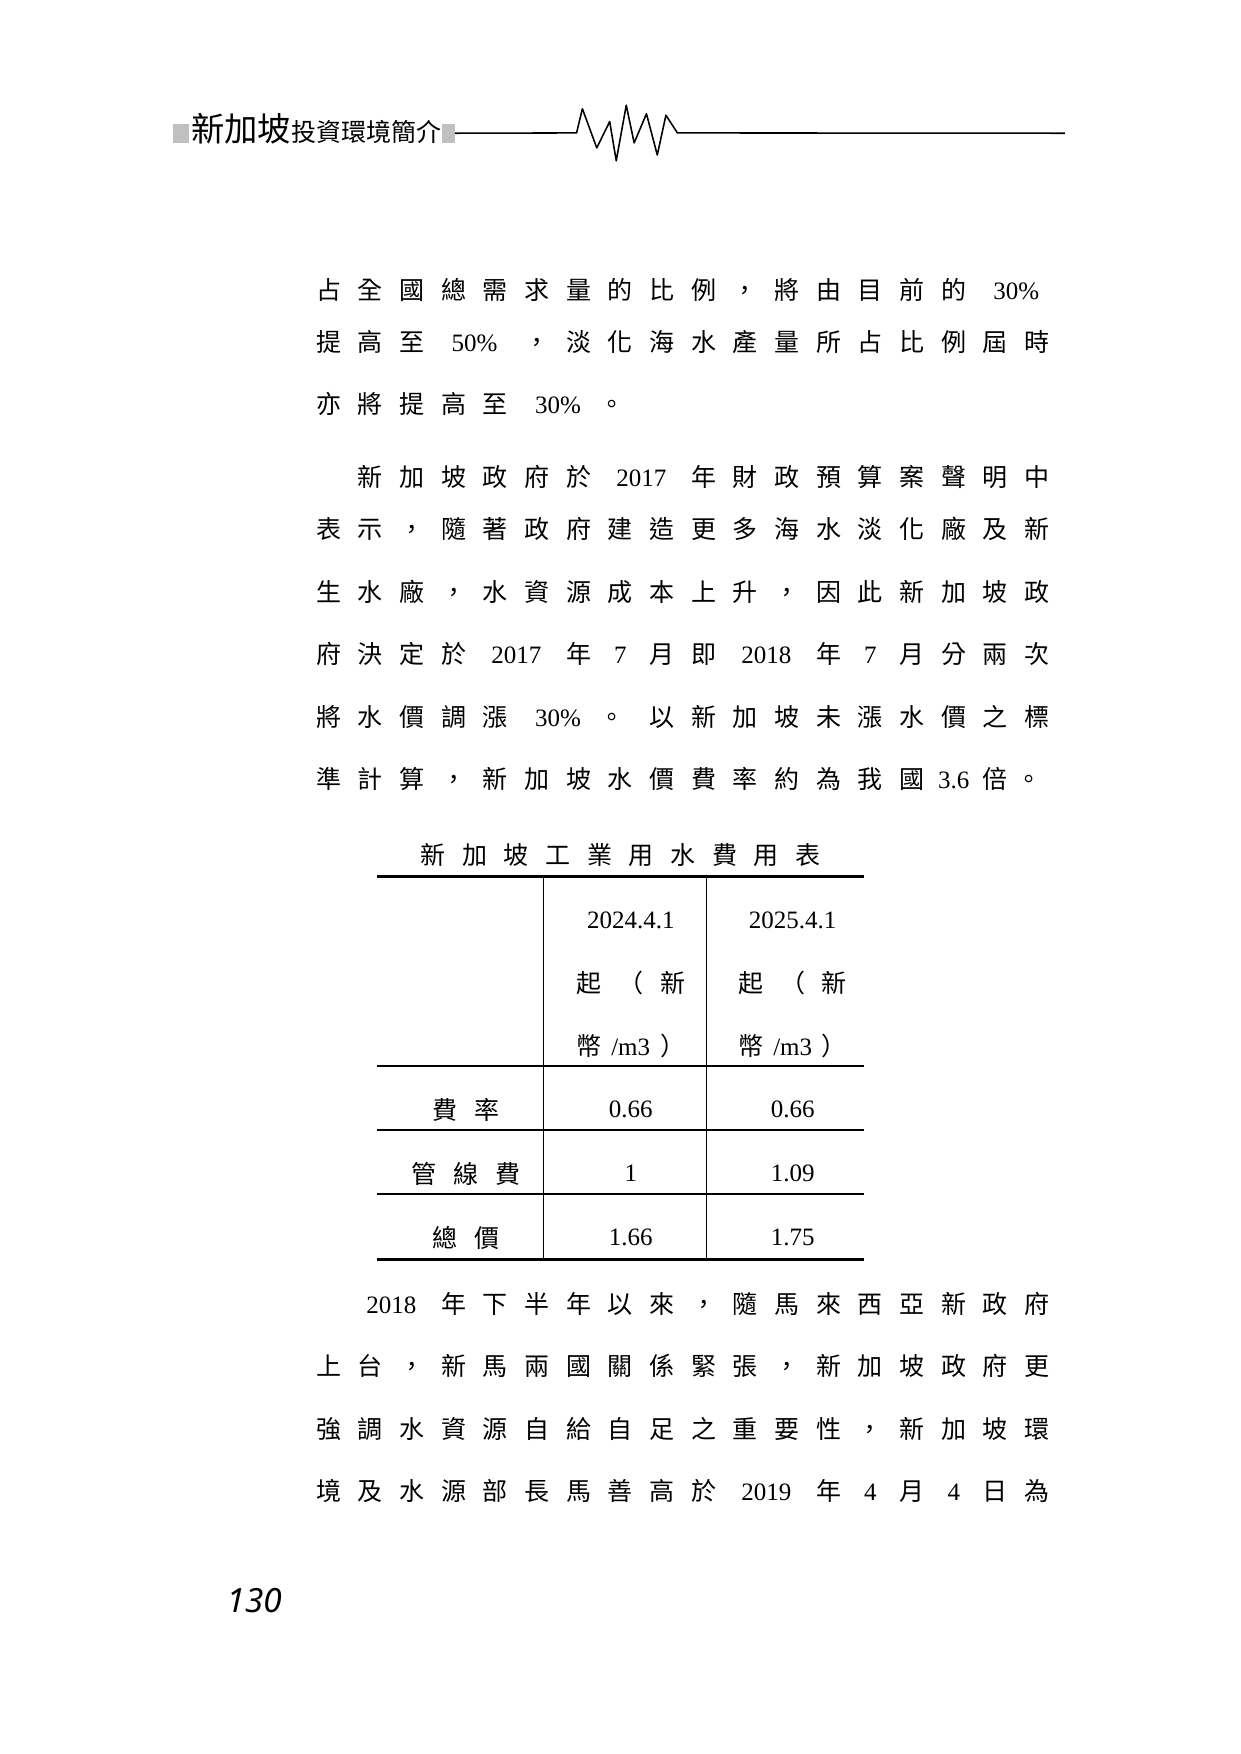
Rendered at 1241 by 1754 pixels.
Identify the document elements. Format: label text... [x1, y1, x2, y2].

table_cell 費率 [377, 1067, 543, 1129]
table_header [377, 878, 543, 1065]
table_cell 0.66 [707, 1067, 863, 1129]
text 占全國總需求量的比例，將由目前的30%提高至50%，淡化海水產量所占比例屆時亦將提高至30%。 [281, 236, 1058, 424]
table_header 2025.4.1起（新幣/m3） [707, 878, 863, 1065]
text 新加坡政府於2017年財政預算案聲明中表示，隨著政府建造更多海水淡化廠及新生水廠，水資源成本上升，因此新加坡政府決定於2017年7月即2018年7月分兩次將水價調漲30%。以新加坡未漲水價之標準計算，新加坡水價費率約為我國3.6倍。 [281, 424, 1058, 799]
table_cell 總價 [377, 1195, 543, 1257]
table_header 2024.4.1起（新幣/m3） [544, 878, 706, 1065]
table_cell 1.75 [707, 1195, 863, 1257]
table_cell 0.66 [544, 1067, 706, 1129]
table_cell 1.66 [544, 1195, 706, 1257]
text 新加坡工業用水費用表 [183, 812, 1058, 874]
table_cell 1.09 [707, 1131, 863, 1193]
text 2018年下半年以來，隨馬來西亞新政府上台，新馬兩國關係緊張，新加坡政府更強調水資源自給自足之重要性，新加坡環境及水源部長馬善高於2019年4月4日為 [281, 1261, 1058, 1511]
table_cell 管線費 [377, 1131, 543, 1193]
table_cell 1 [544, 1131, 706, 1193]
